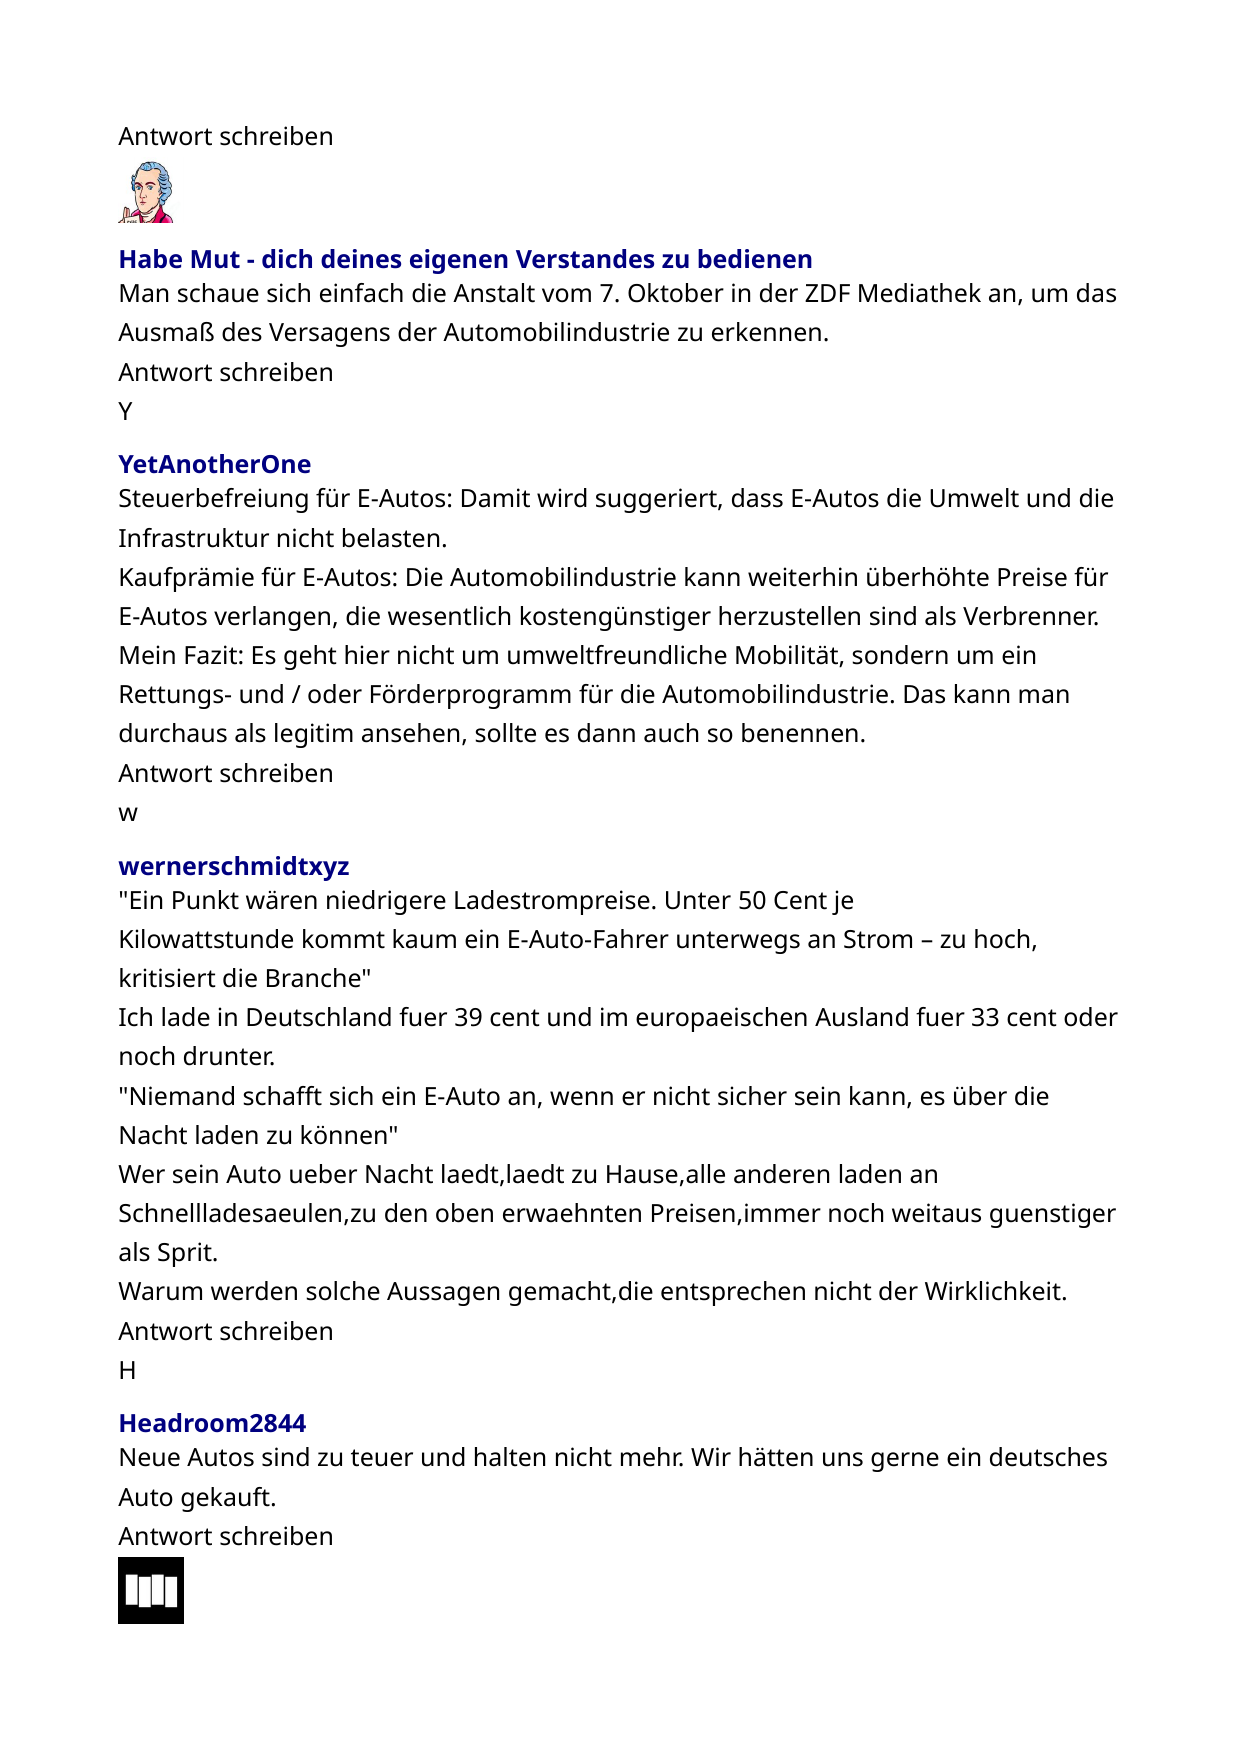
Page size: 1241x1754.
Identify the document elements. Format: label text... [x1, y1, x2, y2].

text Wer sein Auto ueber Nacht laedt,laedt zu Hause,alle anderen laden an Schnellladesaeulen,zu den oben erwaehnten Preisen,immer noch weitaus guenstiger als Sprit. [118, 1156, 1122, 1269]
picture [118, 1557, 184, 1624]
text Warum werden solche Aussagen gemacht,die entsprechen nicht der Wirklichkeit. [118, 1274, 1122, 1308]
text Antwort schreiben [118, 1518, 1122, 1552]
text Y [118, 393, 1122, 427]
text Antwort schreiben [118, 118, 1122, 152]
picture [118, 157, 184, 223]
text w [118, 794, 1122, 828]
text Man schaue sich einfach die Anstalt vom 7. Oktober in der ZDF Mediathek an, um das Ausmaß des Versagens der Automobilindustrie zu erkennen. [118, 276, 1122, 349]
subtitle wernerschmidtxyz [118, 848, 1122, 882]
text Mein Fazit: Es geht hier nicht um umweltfreundliche Mobilität, sondern um ein Rettungs- und / oder Förderprogramm für die Automobilindustrie. Das kann man durchaus als legitim ansehen, sollte es dann auch so benennen. [118, 638, 1122, 750]
text Kaufprämie für E-Autos: Die Automobilindustrie kann weiterhin überhöhte Preise für E-Autos verlangen, die wesentlich kostengünstiger herzustellen sind als Verbrenner. [118, 559, 1122, 633]
subtitle Headroom2844 [118, 1406, 1122, 1440]
text "Ein Punkt wären niedrigere Ladestrompreise. Unter 50 Cent je Kilowattstunde kommt kaum ein E-Auto-Fahrer unterwegs an Strom – zu hoch, kritisiert die Branche" [118, 882, 1122, 995]
text Ich lade in Deutschland fuer 39 cent und im europaeischen Ausland fuer 33 cent oder noch drunter. [118, 1000, 1122, 1073]
subtitle YetAnotherOne [118, 447, 1122, 481]
text Steuerbefreiung für E-Autos: Damit wird suggeriert, dass E-Autos die Umwelt und die Infrastruktur nicht belasten. [118, 481, 1122, 554]
subtitle Habe Mut - dich deines eigenen Verstandes zu bedienen [118, 242, 1122, 276]
text Antwort schreiben [118, 1313, 1122, 1347]
text Antwort schreiben [118, 354, 1122, 388]
text Neue Autos sind zu teuer und halten nicht mehr. Wir hätten uns gerne ein deutsches Auto gekauft. [118, 1440, 1122, 1513]
text "Niemand schafft sich ein E-Auto an, wenn er nicht sicher sein kann, es über die Nacht laden zu können" [118, 1078, 1122, 1151]
text Antwort schreiben [118, 755, 1122, 789]
text H [118, 1352, 1122, 1386]
